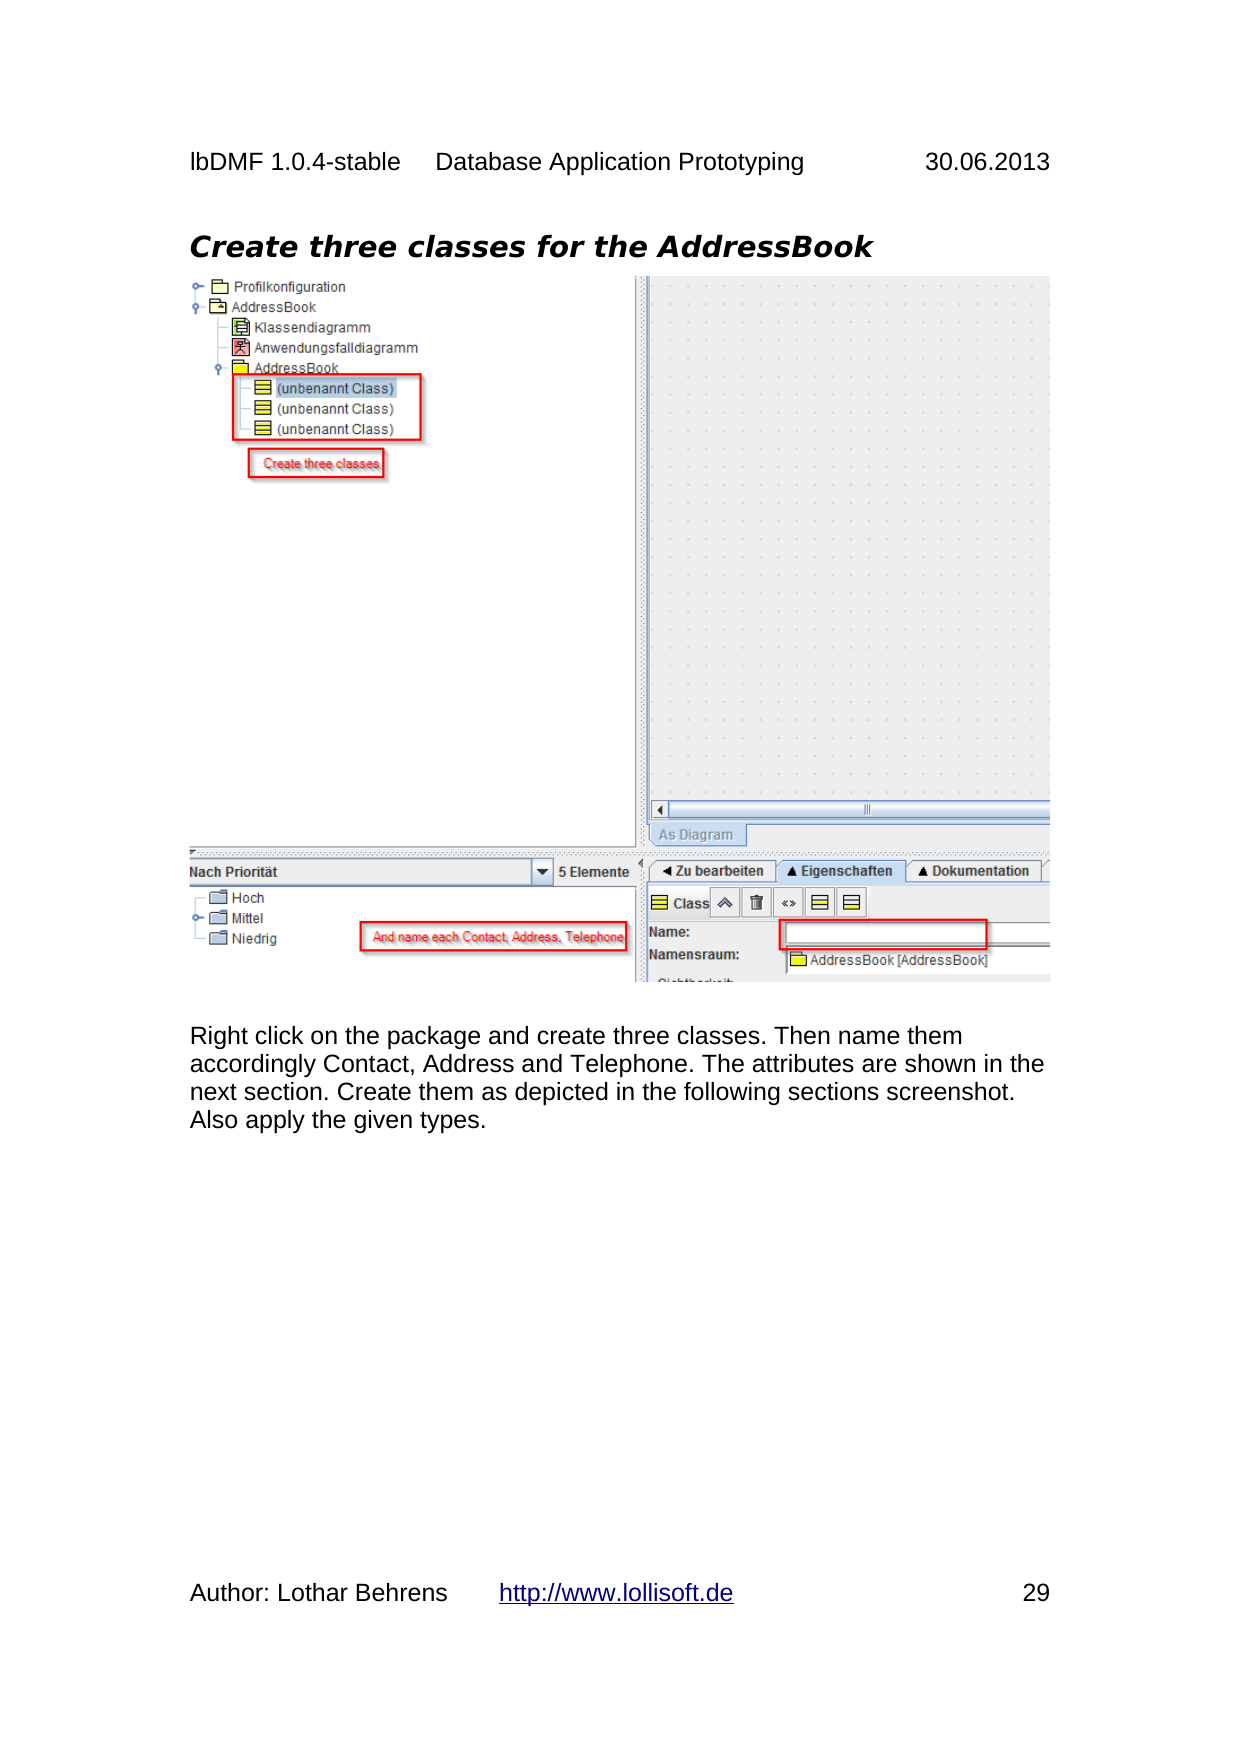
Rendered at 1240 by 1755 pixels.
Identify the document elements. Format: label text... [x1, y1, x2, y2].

picture [189, 276, 1050, 982]
text Right click on the package and create three classes. Then name them accordingly Contact, Address and Telephone. The attributes are shown in the next section. Create them as depicted in the following sections screenshot. Also apply the given types. [189, 1022, 1050, 1134]
subtitle Create three classes for the AddressBook [189, 230, 1050, 264]
